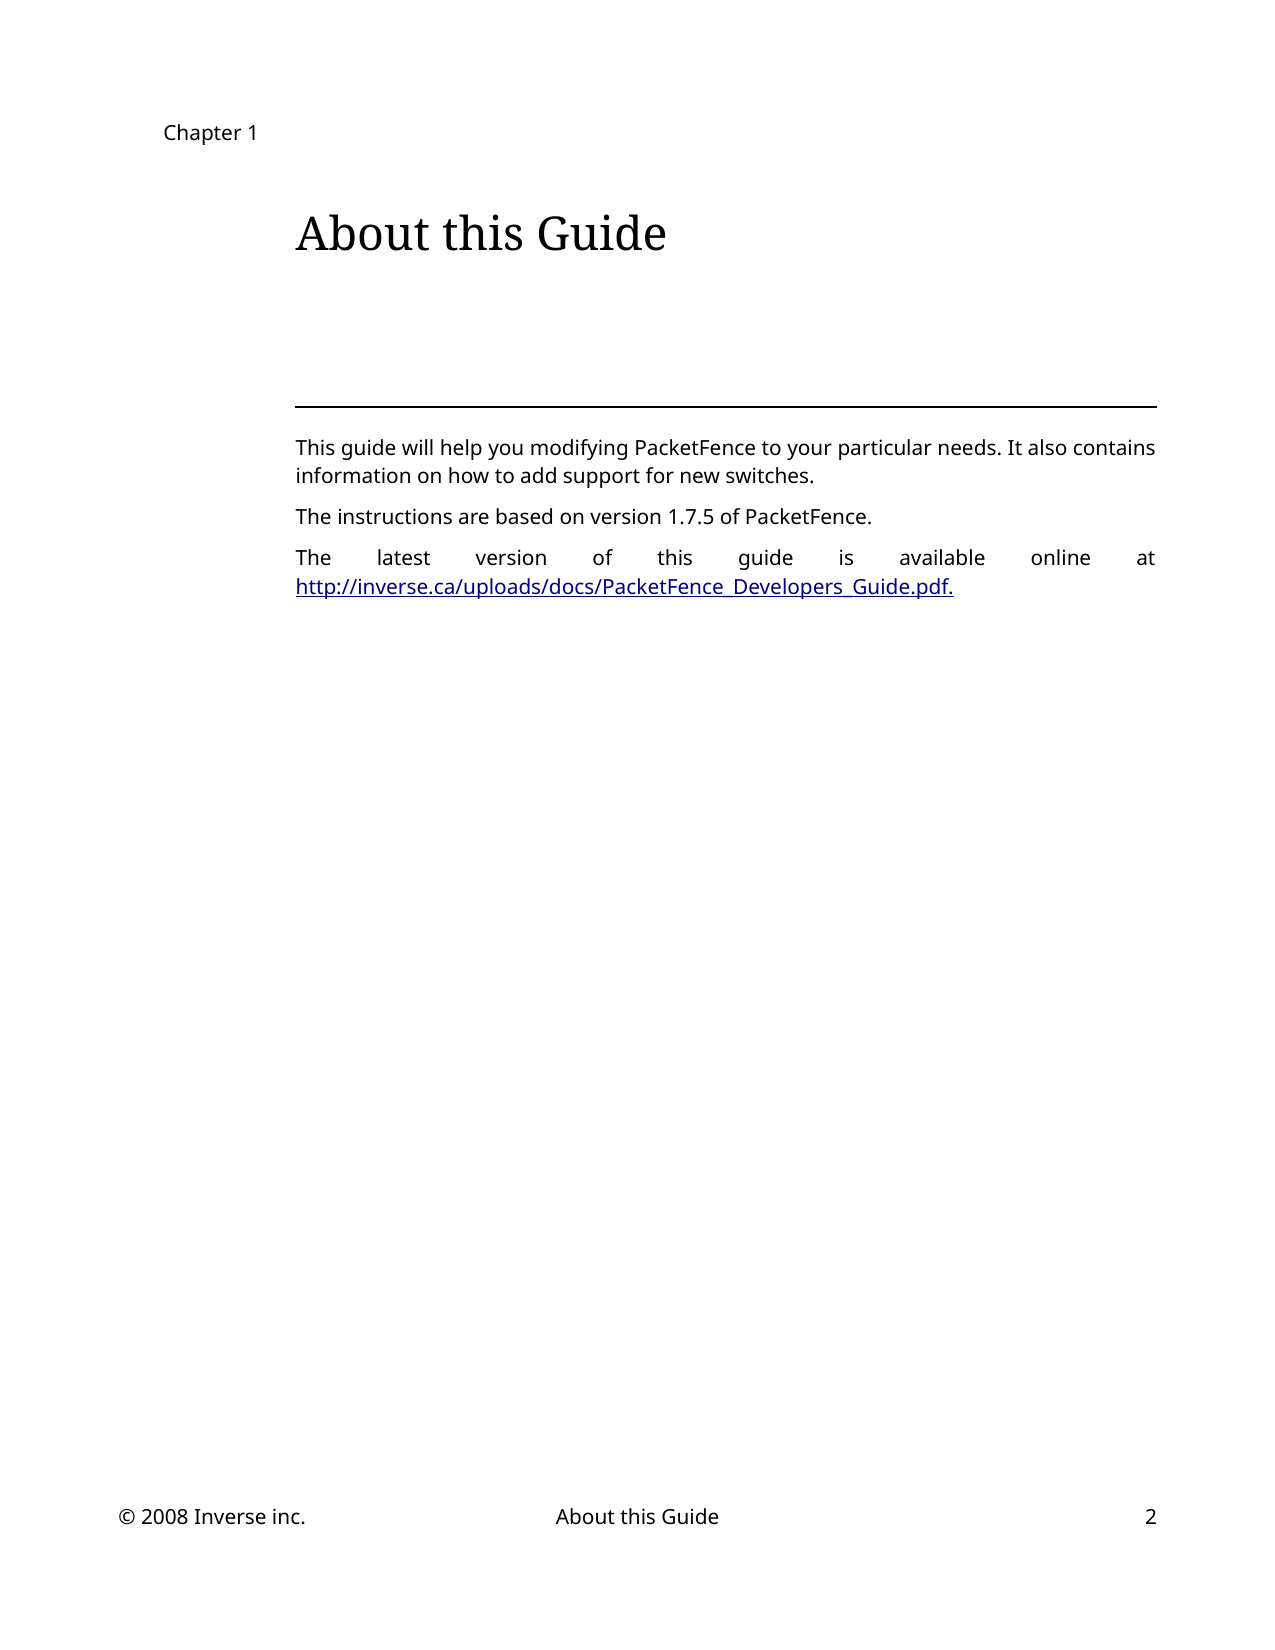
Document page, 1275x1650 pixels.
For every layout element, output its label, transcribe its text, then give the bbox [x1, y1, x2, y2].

text This guide will help you modifying PacketFence to your particular needs. It also contains information on how to add support for new switches. [295, 433, 1157, 490]
text The instructions are based on version 1.7.5 of PacketFence. [295, 502, 1157, 531]
subtitle About this Guide [295, 201, 1157, 406]
text The latest version of this guide is available online at http://inverse.ca/uploads/docs/PacketFence_Developers_Guide.pdf. [295, 543, 1157, 600]
